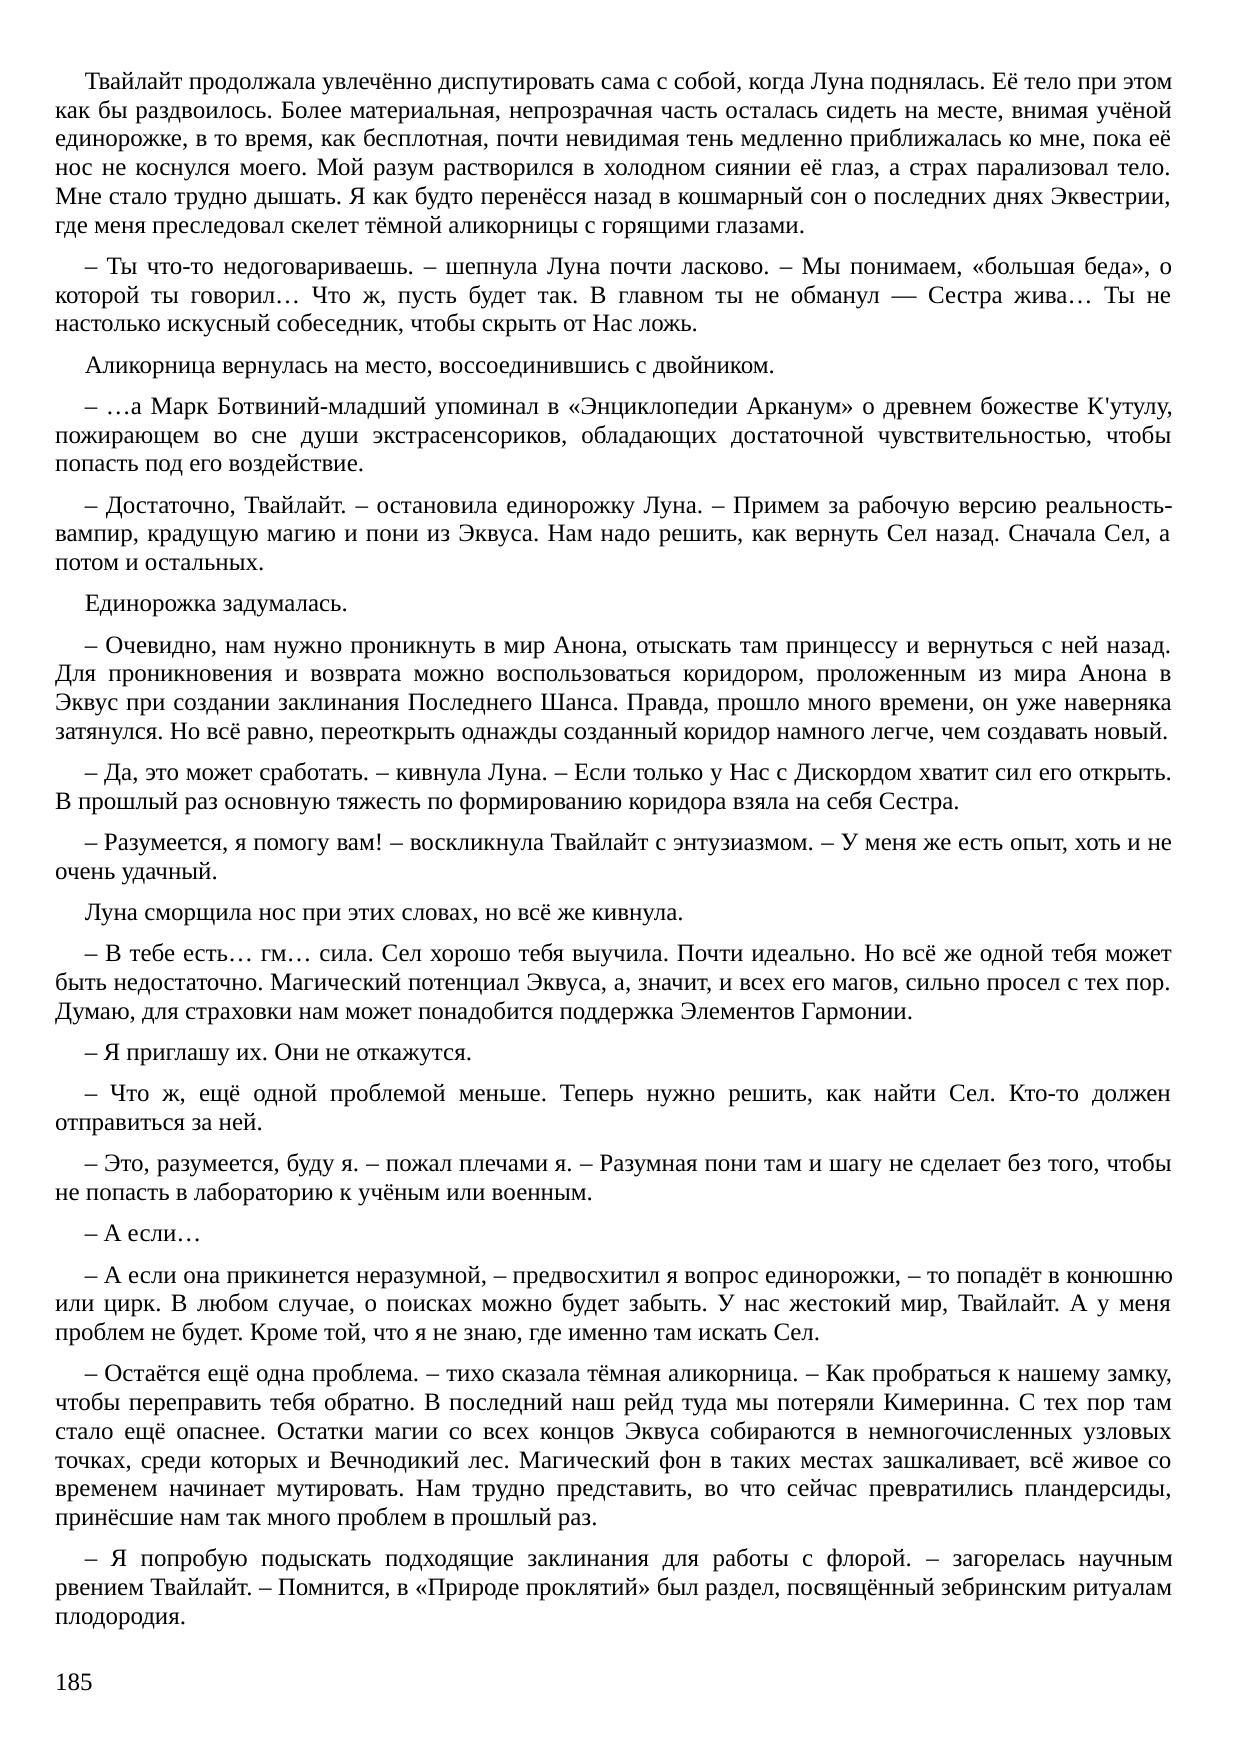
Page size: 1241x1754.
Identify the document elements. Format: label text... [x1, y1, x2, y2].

text Аликорница вернулась на место, воссоединившись с двойником. [55, 350, 1173, 378]
text – Очевидно, нам нужно проникнуть в мир Анона, отыскать там принцессу и вернуться с ней назад. Для проникновения и возврата можно воспользоваться коридором, проложенным из мира Анона в Эквус при создании заклинания Последнего Шанса. Правда, прошло много времени, он уже наверняка затянулся. Но всё равно, переоткрыть однажды созданный коридор намного легче, чем создавать новый. [55, 630, 1173, 745]
text – Остаётся ещё одна проблема. – тихо сказала тёмная аликорница. – Как пробраться к нашему замку, чтобы переправить тебя обратно. В последний наш рейд туда мы потеряли Кимеринна. С тех пор там стало ещё опаснее. Остатки магии со всех концов Эквуса собираются в немногочисленных узловых точках, среди которых и Вечнодикий лес. Магический фон в таких местах зашкаливает, всё живое со временем начинает мутировать. Нам трудно представить, во что сейчас превратились пландерсиды, принёсшие нам так много проблем в прошлый раз. [55, 1358, 1173, 1531]
text – …а Марк Ботвиний-младший упоминал в «Энциклопедии Арканум» о древнем божестве К'утулу, пожирающем во сне души экстрасенсориков, обладающих достаточной чувствительностью, чтобы попасть под его воздействие. [55, 391, 1173, 477]
text – А если она прикинется неразумной, – предвосхитил я вопрос единорожки, – то попадёт в конюшню или цирк. В любом случае, о поисках можно будет забыть. У нас жестокий мир, Твайлайт. А у меня проблем не будет. Кроме той, что я не знаю, где именно там искать Сел. [55, 1260, 1173, 1346]
text – Что ж, ещё одной проблемой меньше. Теперь нужно решить, как найти Сел. Кто-то должен отправиться за ней. [55, 1078, 1173, 1136]
text – Ты что-то недоговариваешь. – шепнула Луна почти ласково. – Мы понимаем, «большая беда», о которой ты говорил… Что ж, пусть будет так. В главном ты не обманул — Сестра жива… Ты не настолько искусный собеседник, чтобы скрыть от Нас ложь. [55, 251, 1173, 337]
text – Я приглашу их. Они не откажутся. [55, 1037, 1173, 1066]
text Твайлайт продолжала увлечённо диспутировать сама с собой, когда Луна поднялась. Её тело при этом как бы раздвоилось. Более материальная, непрозрачная часть осталась сидеть на месте, внимая учёной единорожке, в то время, как бесплотная, почти невидимая тень медленно приближалась ко мне, пока её нос не коснулся моего. Мой разум растворился в холодном сиянии её глаз, а страх парализовал тело. Мне стало трудно дышать. Я как будто перенёсся назад в кошмарный сон о последних днях Эквестрии, где меня преследовал скелет тёмной аликорницы с горящими глазами. [55, 66, 1173, 238]
text – В тебе есть… гм… сила. Сел хорошо тебя выучила. Почти идеально. Но всё же одной тебя может быть недостаточно. Магический потенциал Эквуса, а, значит, и всех его магов, сильно просел с тех пор. Думаю, для страховки нам может понадобится поддержка Элементов Гармонии. [55, 938, 1173, 1025]
text – Это, разумеется, буду я. – пожал плечами я. – Разумная пони там и шагу не сделает без того, чтобы не попасть в лабораторию к учёным или военным. [55, 1148, 1173, 1206]
text – А если… [55, 1218, 1173, 1247]
text Луна сморщила нос при этих словах, но всё же кивнула. [55, 897, 1173, 926]
text – Достаточно, Твайлайт. – остановила единорожку Луна. – Примем за рабочую версию реальность-вампир, крадущую магию и пони из Эквуса. Нам надо решить, как вернуть Сел назад. Сначала Сел, а потом и остальных. [55, 490, 1173, 576]
text Единорожка задумалась. [55, 588, 1173, 617]
text – Я попробую подыскать подходящие заклинания для работы с флорой. – загорелась научным рвением Твайлайт. – Помнится, в «Природе проклятий» был раздел, посвящённый зебринским ритуалам плодородия. [55, 1543, 1173, 1630]
text – Да, это может сработать. – кивнула Луна. – Если только у Нас с Дискордом хватит сил его открыть. В прошлый раз основную тяжесть по формированию коридора взяла на себя Сестра. [55, 757, 1173, 815]
text – Разумеется, я помогу вам! – воскликнула Твайлайт с энтузиазмом. – У меня же есть опыт, хоть и не очень удачный. [55, 827, 1173, 885]
